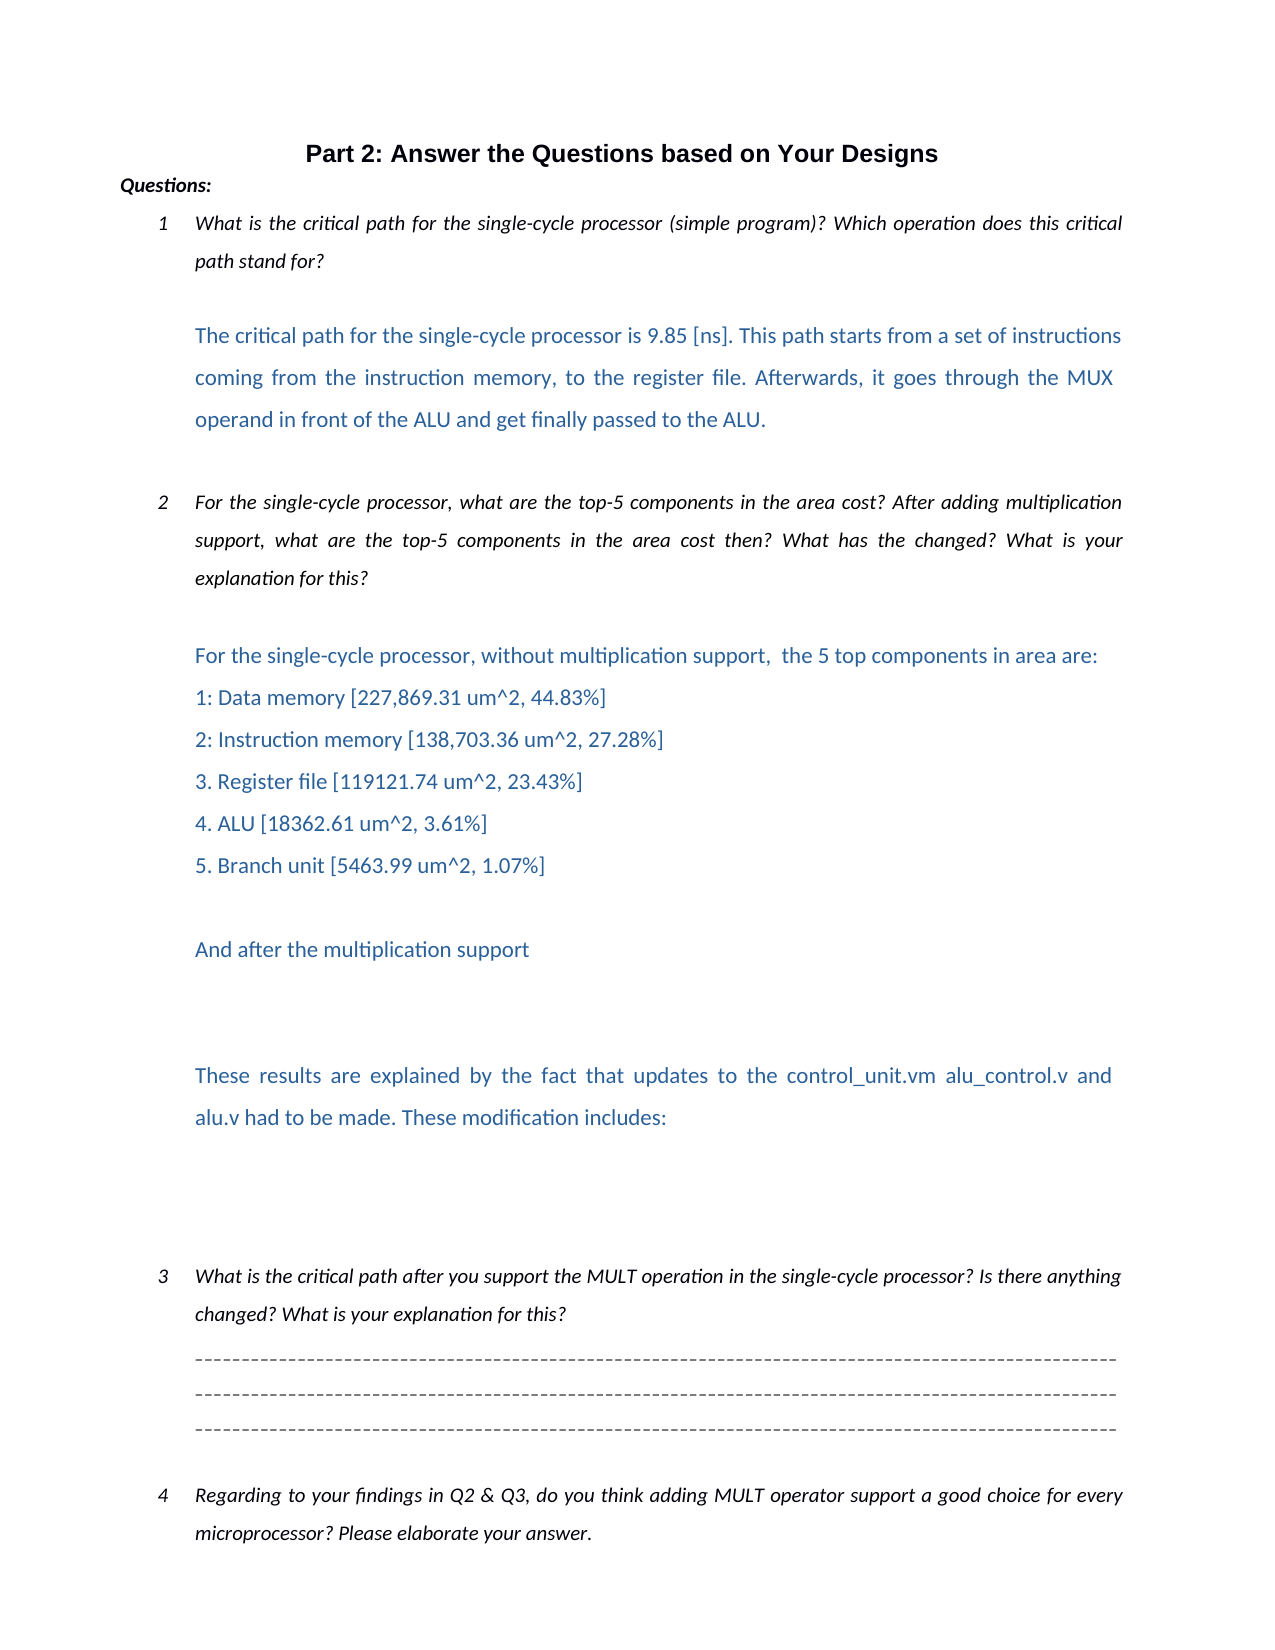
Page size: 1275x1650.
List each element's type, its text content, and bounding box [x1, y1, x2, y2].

text 2: Instruction memory [138,703.36 um^2, 27.28%] [120, 725, 1124, 753]
list For the single-cycle processor, what are the top-5 components in the area cost? After adding multiplication support, what are the top-5 components in the area cost then? What has the changed? What is your explanation for this? [157, 489, 1124, 591]
text 3. Register file [119121.74 um^2, 23.43%] [120, 767, 1124, 795]
list What is the critical path after you support the MULT operation in the single-cycle processor? Is there anything changed? What is your explanation for this? [157, 1263, 1124, 1327]
text ___________________________________________________________________________________________________ [120, 1410, 1124, 1433]
text These results are explained by the fact that updates to the control_unit.vm alu_control.v and alu.v had to be made. These modification includes: [120, 1061, 1124, 1131]
text 5. Branch unit [5463.99 um^2, 1.07%] [157, 851, 1124, 879]
list What is the critical path for the single-cycle processor (simple program)? Which operation does this critical path stand for? [157, 210, 1124, 274]
text ___________________________________________________________________________________________________ [120, 1375, 1124, 1398]
text And after the multiplication support [157, 935, 1124, 963]
text Part 2: Answer the Questions based on Your Designs [120, 139, 1124, 168]
text Questions: [120, 172, 1124, 198]
text For the single-cycle processor, without multiplication support, the 5 top components in area are: [157, 641, 1124, 669]
text ___________________________________________________________________________________________________ [120, 1340, 1124, 1363]
list Regarding to your findings in Q2 & Q3, do you think adding MULT operator support a good choice for every microprocessor? Please elaborate your answer. [157, 1482, 1124, 1546]
text 4. ALU [18362.61 um^2, 3.61%] [120, 809, 1124, 837]
text 1: Data memory [227,869.31 um^2, 44.83%] [157, 683, 1124, 711]
text The critical path for the single-cycle processor is 9.85 [ns]. This path starts from a set of instructions coming from the instruction memory, to the register file. Afterwards, it goes through the MUX operand in front of the ALU and get finally passed to the ALU. [120, 321, 1124, 433]
